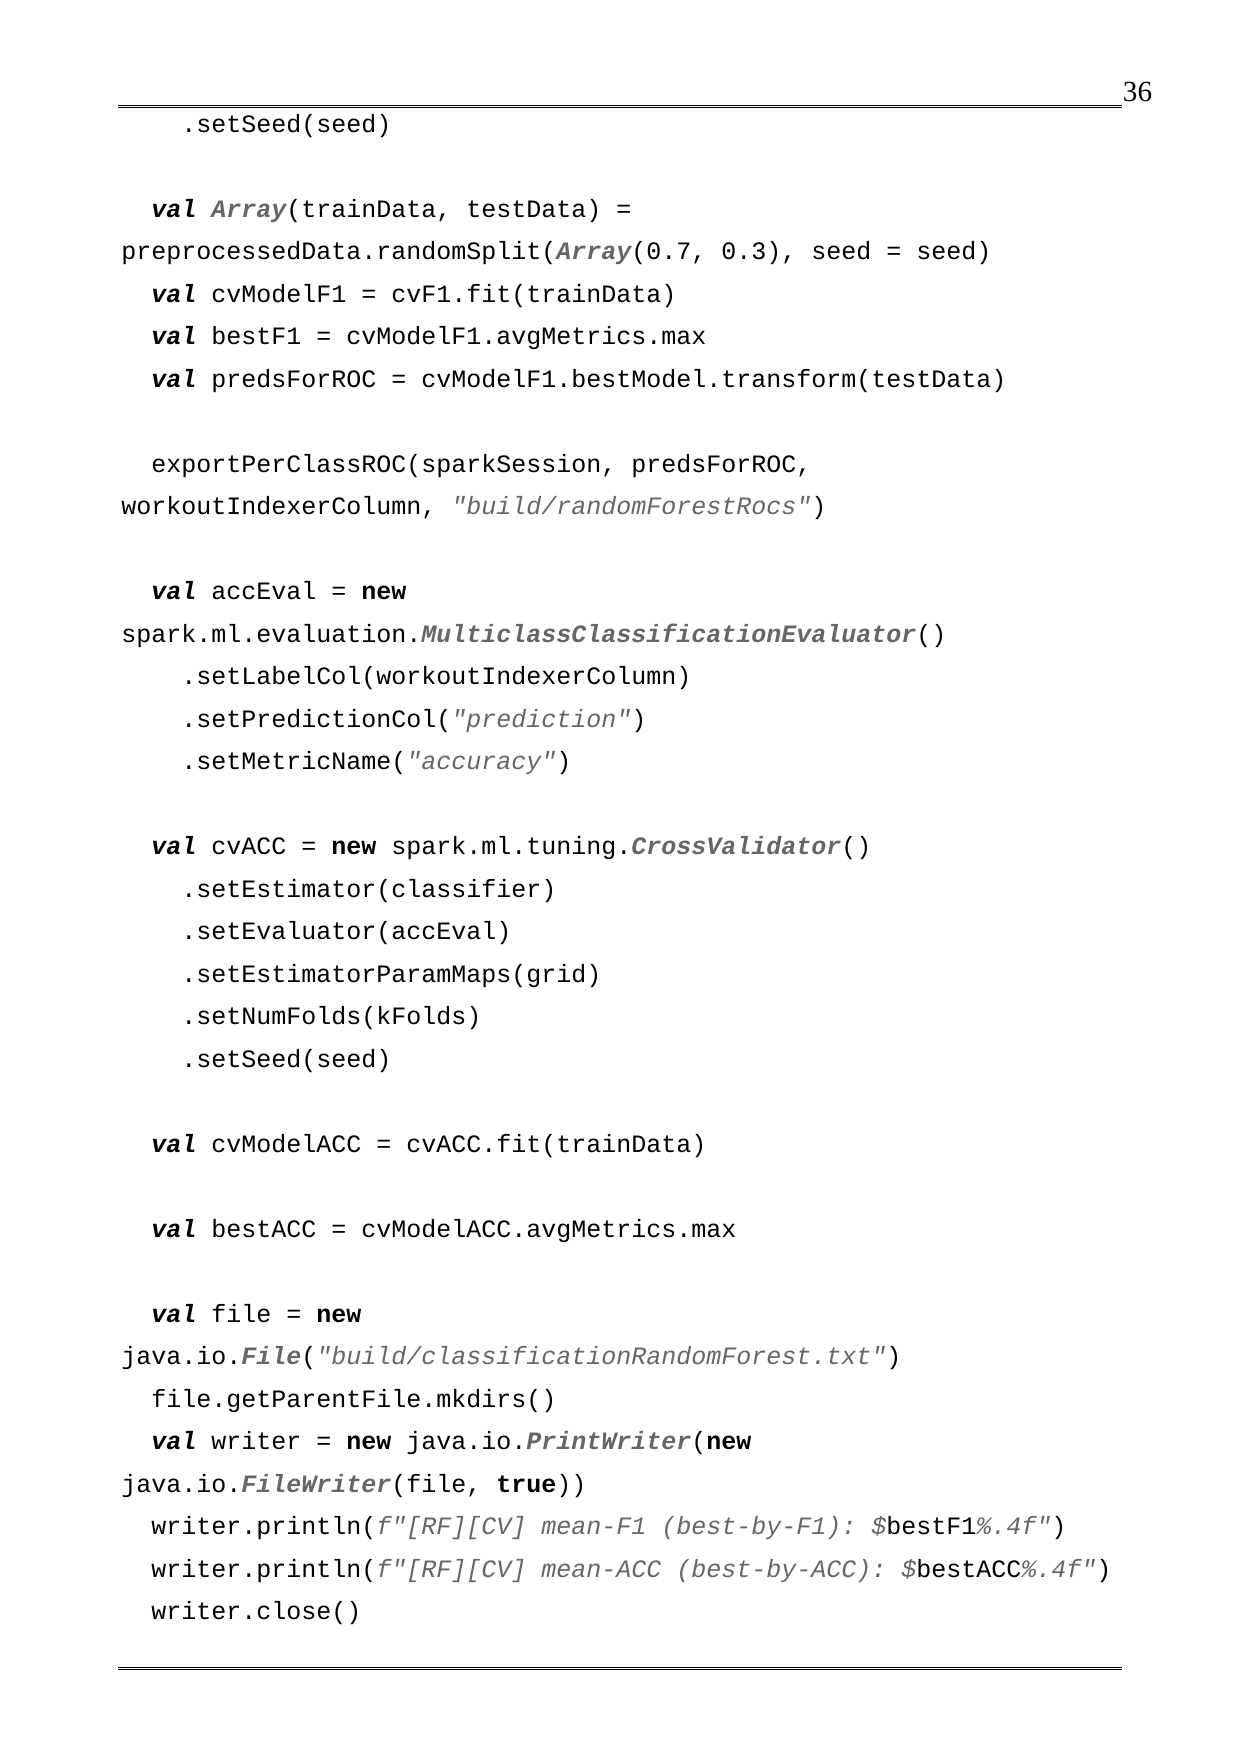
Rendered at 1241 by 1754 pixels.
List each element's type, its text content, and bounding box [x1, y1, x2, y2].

text .setSeed(seed) [118, 1040, 1122, 1075]
text file.getParentFile.mkdirs() [118, 1380, 1122, 1415]
text val bestF1 = cvModelF1.avgMetrics.max [118, 318, 1122, 352]
text exportPerClassROC(sparkSession, predsForROC, workoutIndexerColumn, "build/randomForestRocs") [118, 445, 1122, 522]
text val Array(trainData, testData) = preprocessedData.randomSplit(Array(0.7, 0.3), seed = seed) [118, 190, 1122, 267]
text writer.println(f"[RF][CV] mean-F1 (best-by-F1): $bestF1%.4f") [118, 1508, 1122, 1542]
text val cvACC = new spark.ml.tuning.CrossValidator() [118, 828, 1122, 862]
text val predsForROC = cvModelF1.bestModel.transform(testData) [118, 360, 1122, 395]
text .setEstimatorParamMaps(grid) [118, 955, 1122, 990]
text .setLabelCol(workoutIndexerColumn) [118, 658, 1122, 692]
text .setNumFolds(kFolds) [118, 998, 1122, 1032]
text val writer = new java.io.PrintWriter(new java.io.FileWriter(file, true)) [118, 1423, 1122, 1500]
text .setPredictionCol("prediction") [118, 700, 1122, 735]
text val cvModelF1 = cvF1.fit(trainData) [118, 275, 1122, 310]
text .setMetricName("accuracy") [118, 743, 1122, 777]
text .setEstimator(classifier) [118, 870, 1122, 905]
text .setEvaluator(accEval) [118, 913, 1122, 947]
text val accEval = new spark.ml.evaluation.MulticlassClassificationEvaluator() [118, 573, 1122, 650]
text writer.println(f"[RF][CV] mean-ACC (best-by-ACC): $bestACC%.4f") [118, 1550, 1122, 1585]
text .setSeed(seed) [118, 108, 1122, 140]
text val file = new java.io.File("build/classificationRandomForest.txt") [118, 1295, 1122, 1372]
text writer.close() [118, 1593, 1122, 1627]
text val cvModelACC = cvACC.fit(trainData) [118, 1125, 1122, 1160]
text val bestACC = cvModelACC.avgMetrics.max [118, 1210, 1122, 1245]
